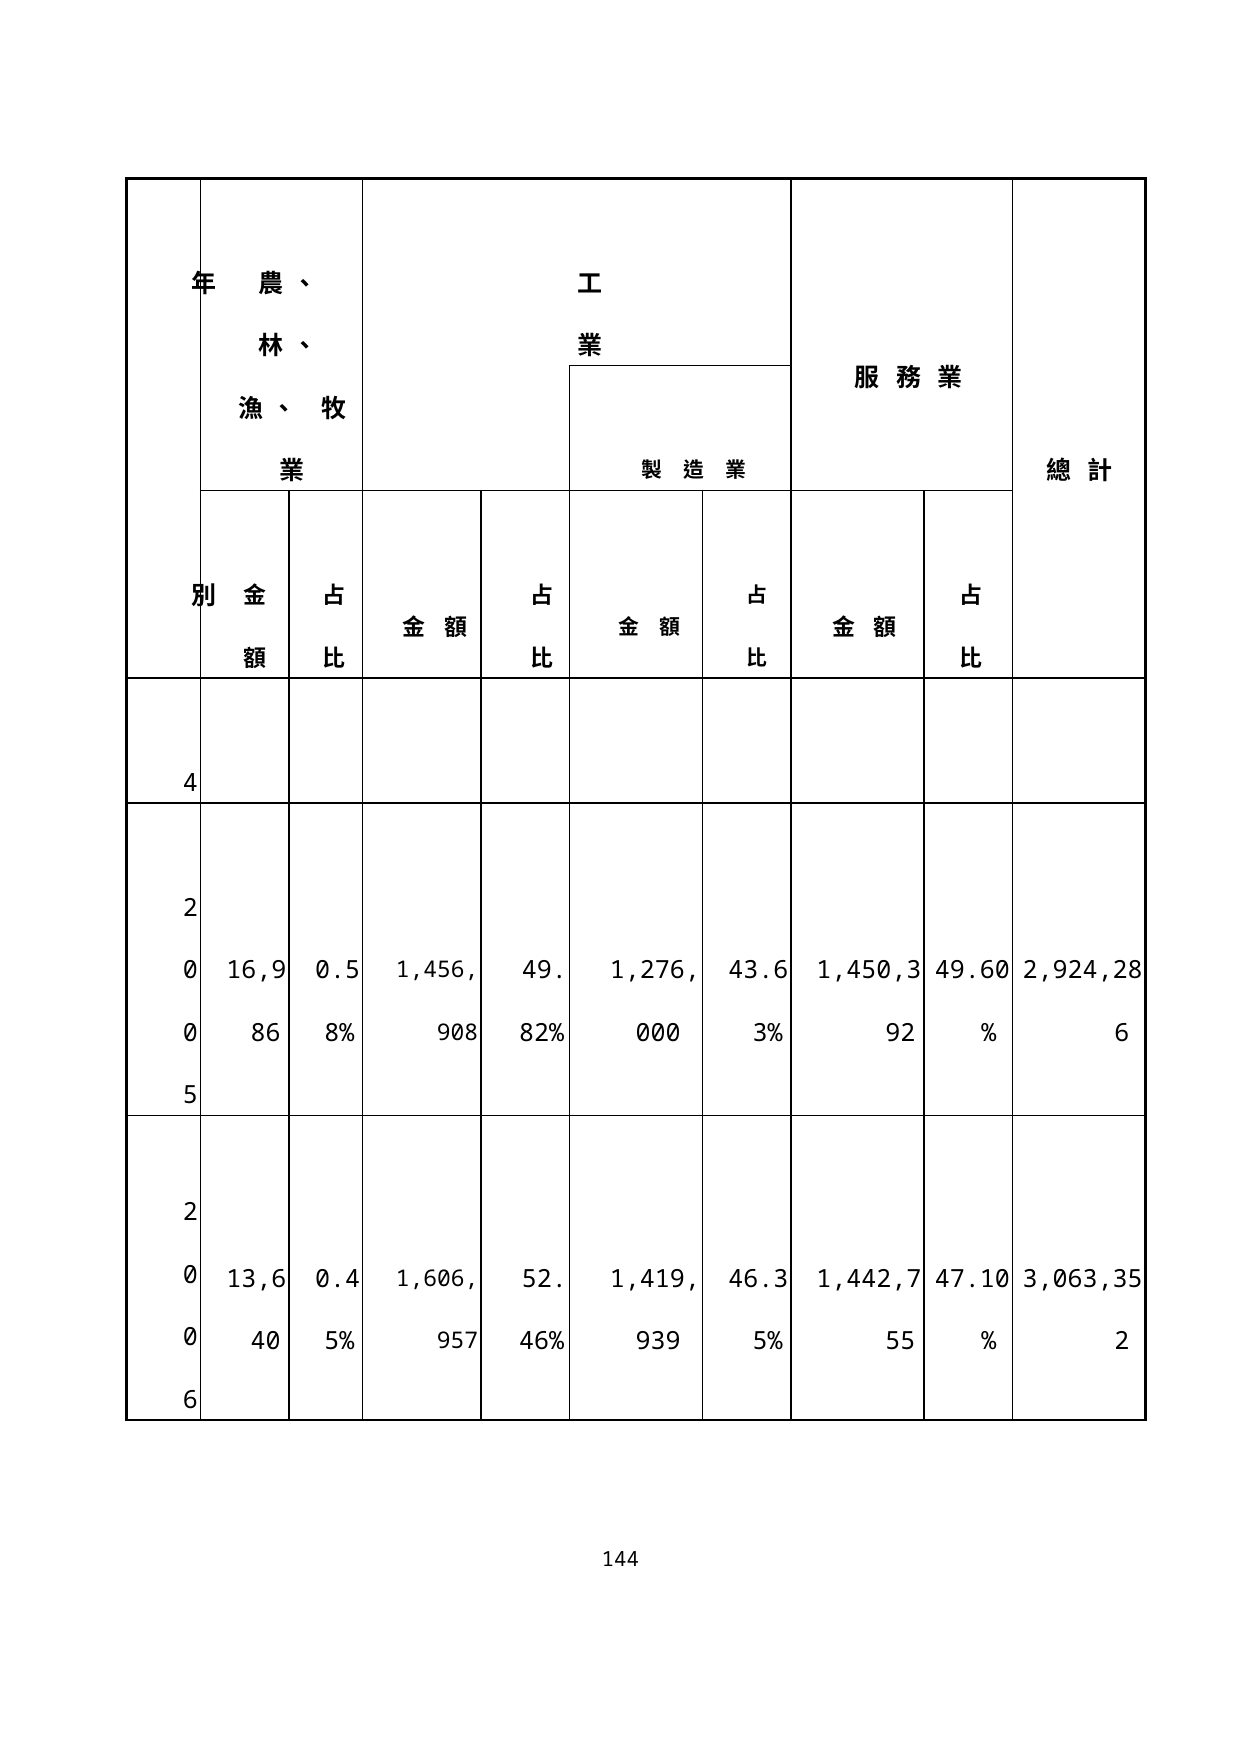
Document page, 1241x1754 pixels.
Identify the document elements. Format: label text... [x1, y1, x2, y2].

table_cell 52.46% [482, 1116, 569, 1419]
table_cell 1,419,939 [570, 1116, 702, 1419]
table_cell [792, 679, 923, 802]
table_cell 16,986 [201, 804, 288, 1115]
table_header 服務業 [792, 180, 1012, 490]
table_header 總計 [1013, 180, 1144, 490]
table_cell [1013, 679, 1144, 802]
table_cell 0.58% [290, 804, 362, 1115]
table_cell 1,456,908 [363, 804, 480, 1115]
table_cell 46.35% [703, 1116, 790, 1419]
table_cell 13,640 [201, 1116, 288, 1419]
table_cell [703, 679, 790, 802]
table_cell 金額 [792, 491, 923, 677]
table_cell [290, 679, 362, 802]
table_cell [482, 679, 569, 802]
table_header 工 業 [363, 180, 790, 365]
table_cell 占比 [703, 491, 790, 677]
table_header 農、林、 漁、牧業 [201, 180, 362, 490]
table_cell 2005 [128, 804, 200, 1115]
table_cell 0.45% [290, 1116, 362, 1419]
table_cell [925, 679, 1012, 802]
table_cell 1,442,755 [792, 1116, 923, 1419]
table_cell 47.10% [925, 1116, 1012, 1419]
table_cell 3,063,352 [1013, 1116, 1144, 1419]
table_cell 49.82% [482, 804, 569, 1115]
table_cell 占比 [482, 491, 569, 677]
table_cell 4 [128, 679, 200, 802]
table_cell 別 [128, 490, 200, 677]
table_cell 占比 [290, 491, 362, 677]
table_cell 2006 [128, 1116, 200, 1419]
table_cell [1013, 490, 1144, 677]
table_cell 2,924,286 [1013, 804, 1144, 1115]
table_cell [363, 679, 480, 802]
table_header 年 [128, 180, 200, 490]
table_cell 金額 [570, 491, 702, 677]
table_cell 占比 [925, 491, 1012, 677]
table_cell 43.63% [703, 804, 790, 1115]
table_cell 49.60% [925, 804, 1012, 1115]
table_cell 金額 [201, 491, 288, 677]
table_cell 1,276,000 [570, 804, 702, 1115]
table_cell [201, 679, 288, 802]
table_cell 製造業 [570, 366, 790, 490]
table_cell 1,450,392 [792, 804, 923, 1115]
table_cell 1,606,957 [363, 1116, 480, 1419]
table_cell 金額 [363, 491, 480, 677]
table_cell [570, 679, 702, 802]
table_cell [363, 365, 569, 490]
